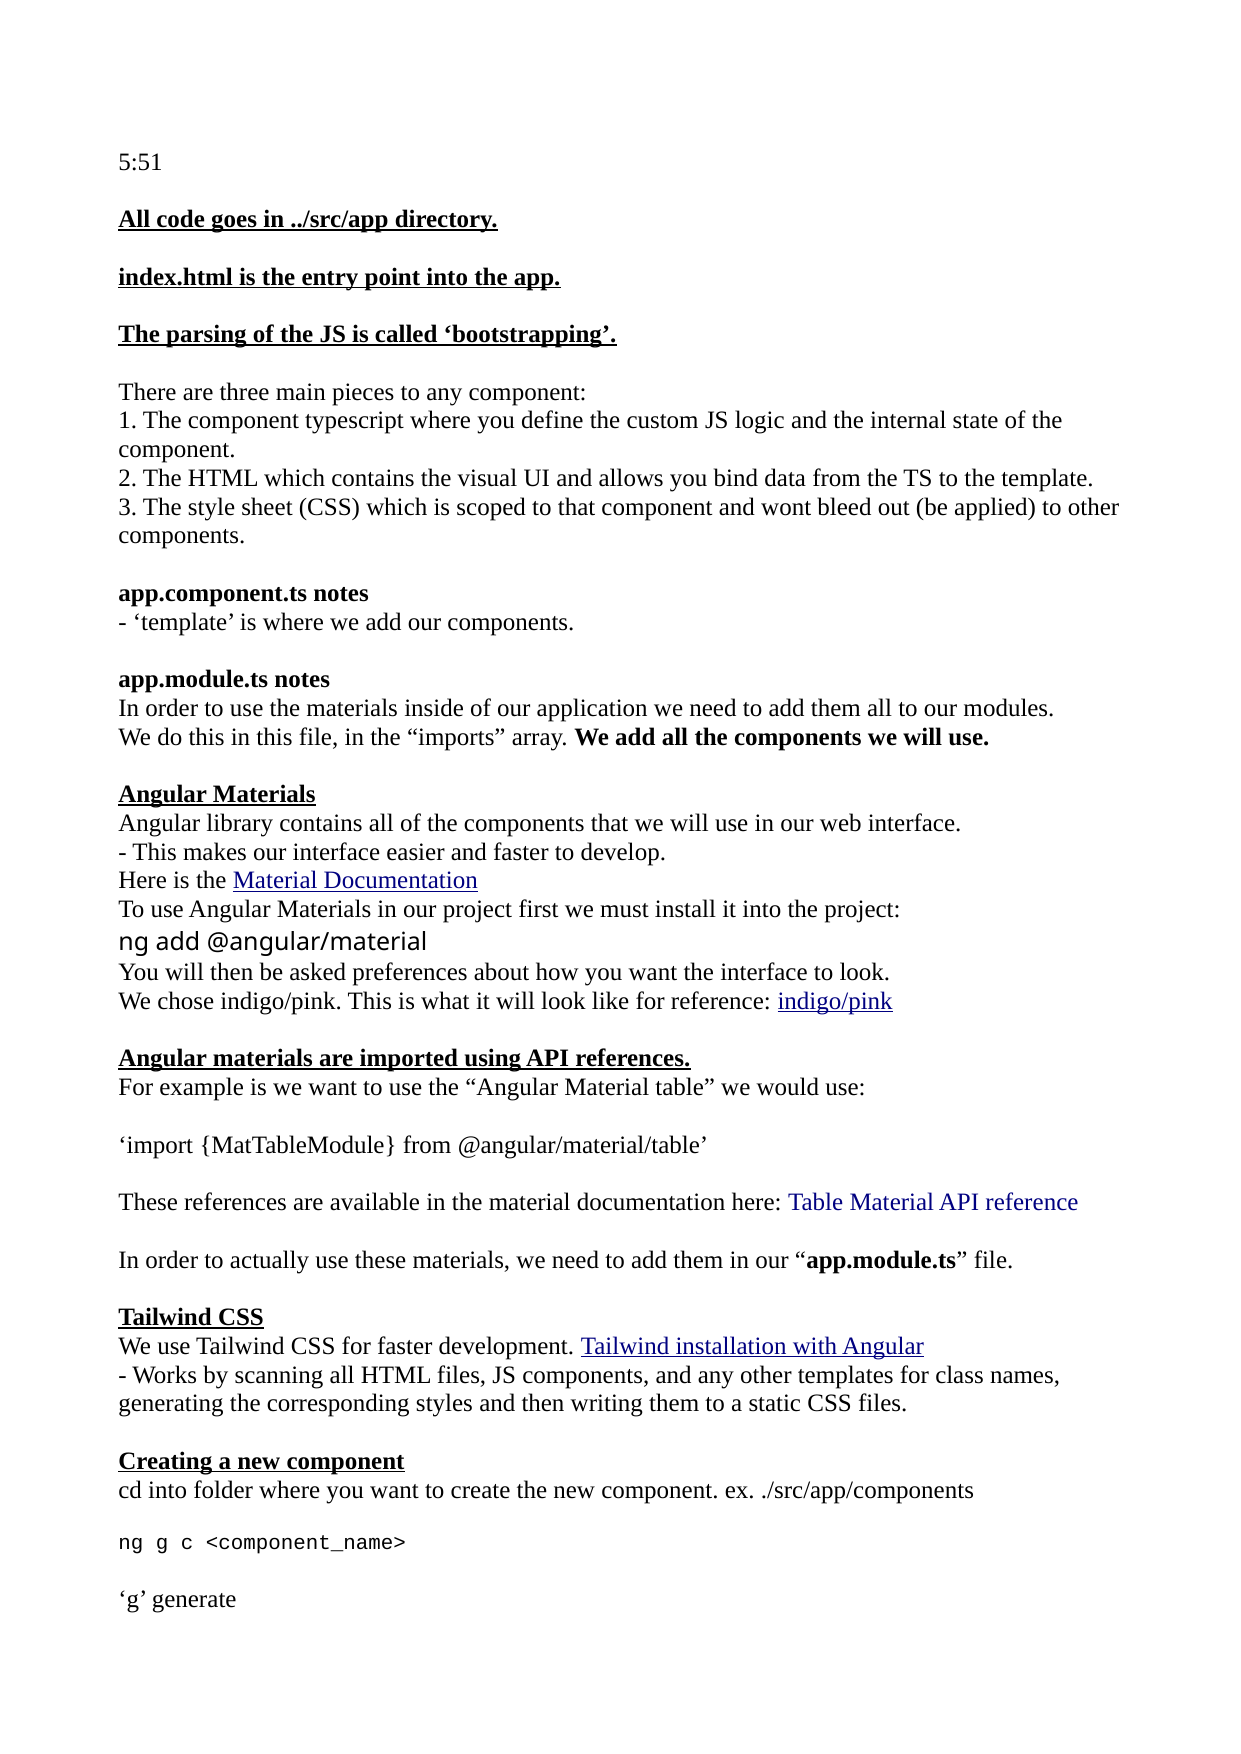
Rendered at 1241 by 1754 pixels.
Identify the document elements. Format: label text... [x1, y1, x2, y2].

text We do this in this file, in the “imports” array. We add all the components we will use. [118, 722, 1122, 751]
text The parsing of the JS is called ‘bootstrapping’. [118, 319, 1122, 348]
text Angular Materials [118, 779, 1122, 808]
text We use Tailwind CSS for faster development. Tailwind installation with Angular [118, 1331, 1122, 1360]
text index.html is the entry point into the app. [118, 262, 1122, 291]
text Here is the Material Documentation [118, 866, 1122, 894]
text Angular materials are imported using API references. [118, 1043, 1122, 1072]
text app.module.ts notes [118, 664, 1122, 693]
text These references are available in the material documentation here: Table Material API reference [118, 1187, 1122, 1216]
text 1. The component typescript where you define the custom JS logic and the internal state of the component. [118, 406, 1122, 463]
text ng g c <component_name> [118, 1532, 1122, 1556]
text To use Angular Materials in our project first we must install it into the project: [118, 894, 1122, 923]
text In order to actually use these materials, we need to add them in our “app.module.ts” file. [118, 1245, 1122, 1273]
text All code goes in ../src/app directory. [118, 204, 1122, 233]
text app.component.ts notes [118, 578, 1122, 607]
text For example is we want to use the “Angular Material table” we would use: [118, 1072, 1122, 1101]
text 3. The style sheet (CSS) which is scoped to that component and wont bleed out (be applied) to other components. [118, 492, 1122, 549]
text Tailwind CSS [118, 1302, 1122, 1331]
text We chose indigo/pink. This is what it will look like for reference: indigo/pink [118, 986, 1122, 1015]
text cd into folder where you want to create the new component. ex. ./src/app/components [118, 1475, 1122, 1503]
text Creating a new component [118, 1446, 1122, 1475]
text Angular library contains all of the components that we will use in our web interface. [118, 808, 1122, 837]
text - Works by scanning all HTML files, JS components, and any other templates for class names, generating the corresponding styles and then writing them to a static CSS files. [118, 1360, 1122, 1417]
text You will then be asked preferences about how you want the interface to look. [118, 957, 1122, 986]
text ng add @angular/material [118, 923, 1122, 957]
text - This makes our interface easier and faster to develop. [118, 837, 1122, 866]
text ‘g’ generate [118, 1584, 1122, 1613]
text In order to use the materials inside of our application we need to add them all to our modules. [118, 693, 1122, 722]
text There are three main pieces to any component: [118, 377, 1122, 406]
text - ‘template’ is where we add our components. [118, 607, 1122, 636]
text 2. The HTML which contains the visual UI and allows you bind data from the TS to the template. [118, 463, 1122, 492]
text ‘import {MatTableModule} from @angular/material/table’ [118, 1130, 1122, 1158]
text 5:51 [118, 147, 1122, 176]
